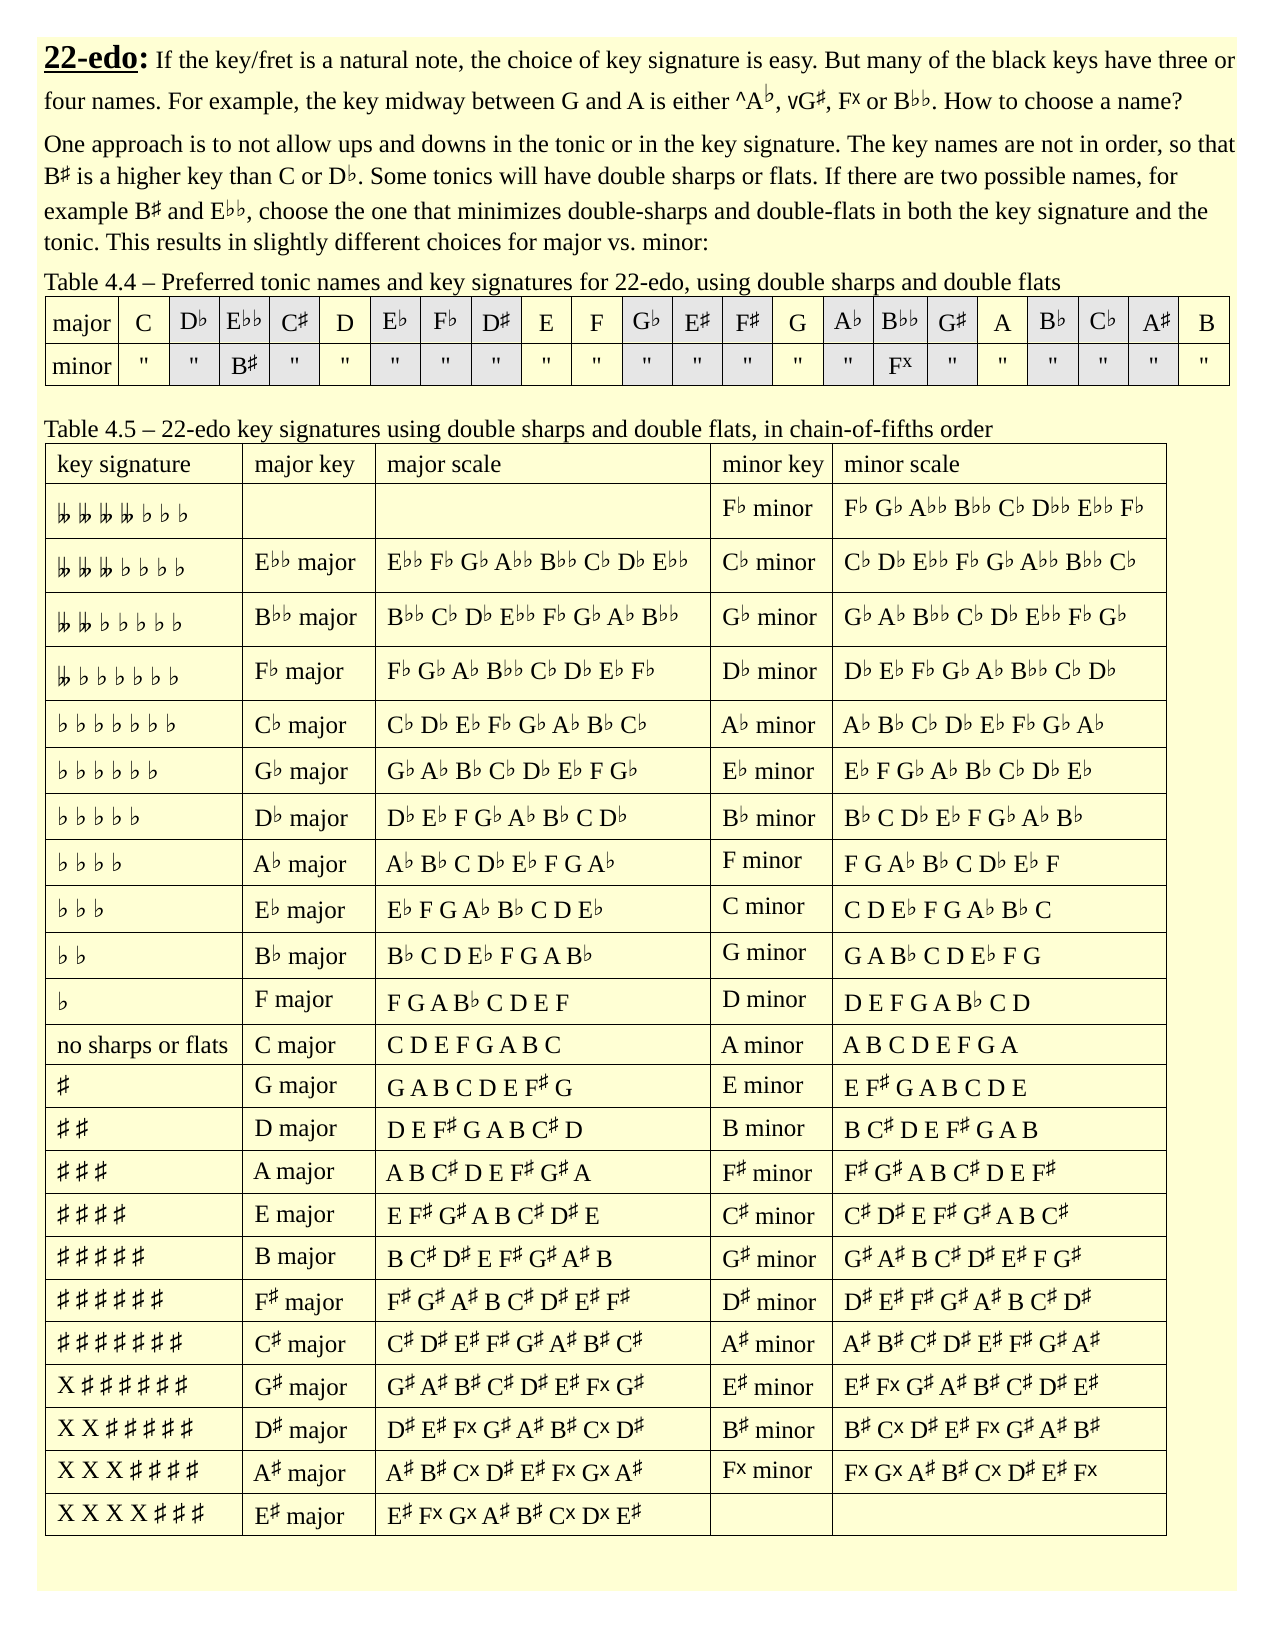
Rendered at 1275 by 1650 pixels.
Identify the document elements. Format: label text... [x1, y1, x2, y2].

table_cell A♭ minor [711, 701, 832, 747]
table_cell G♯ A♯ B♯ C♯ D♯ E♯ Fx G♯ [376, 1365, 710, 1407]
table_cell C minor [711, 886, 832, 932]
table_cell A♭ B♭ C♭ D♭ E♭ F♭ G♭ A♭ [833, 701, 1166, 747]
table_cell " [928, 344, 977, 385]
table_header F♯ [723, 297, 772, 342]
text One approach is to not allow ups and downs in the tonic or in the key signature. The key names are not in order, so that B♯ is a higher key than C or D♭. Some tonics will have double sharps or flats. If there are two possible names, for example B♯ and E♭♭, choose the one that minimizes double-sharps and double-flats in both the key signature and the tonic. This results in slightly different choices for major vs. minor: [43, 129, 1237, 256]
table_cell E F♯ G♯ A B C♯ D♯ E [376, 1194, 710, 1236]
table_cell A♭ B♭ C D♭ E♭ F G A♭ [376, 840, 710, 885]
table_cell [243, 484, 375, 537]
text 22-edo: If the key/fret is a natural note, the choice of key signature is easy. But many of the black keys have three or four names. For example, the key midway between G and A is either ^A♭, vG♯, Fx or B♭♭. How to choose a name? [43, 37, 1237, 117]
table_cell D♭ minor [711, 647, 832, 700]
table_cell ♭ [46, 979, 242, 1024]
table_cell no sharps or flats [46, 1025, 242, 1064]
table_cell D♭ major [243, 794, 375, 839]
table_header F♭ [421, 297, 471, 342]
table_cell " [673, 344, 722, 385]
table_cell B C♯ D♯ E F♯ G♯ A♯ B [376, 1237, 710, 1278]
table_cell F♯ minor [711, 1151, 832, 1193]
table_cell G♯ major [243, 1365, 375, 1407]
table_cell E♯ Fx G♯ A♯ B♯ C♯ D♯ E♯ [833, 1365, 1166, 1407]
table_cell B♯ Cx D♯ E♯ Fx G♯ A♯ B♯ [833, 1408, 1166, 1450]
table_cell " [978, 344, 1027, 385]
table_cell A♯ minor [711, 1322, 832, 1364]
table_cell C♭ major [243, 701, 375, 747]
table_cell ♯ [46, 1065, 242, 1107]
table_cell E♭♭ F♭ G♭ A♭♭ B♭♭ C♭ D♭ E♭♭ [376, 539, 710, 592]
table_cell G♭ A♭ B♭♭ C♭ D♭ E♭♭ F♭ G♭ [833, 593, 1166, 646]
table_cell Fx [874, 344, 927, 385]
table_cell " [572, 344, 622, 385]
table_cell D E F♯ G A B C♯ D [376, 1108, 710, 1150]
table_cell D♯ E♯ Fx G♯ A♯ B♯ Cx D♯ [376, 1408, 710, 1450]
table_cell F♯ G♯ A B C♯ D E F♯ [833, 1151, 1166, 1193]
table_cell E♭ F G A♭ B♭ C D E♭ [376, 886, 710, 932]
table_cell F major [243, 979, 375, 1024]
table_header E♭♭ [220, 297, 269, 342]
table_cell ♭ ♭ ♭ ♭ ♭ ♭ [46, 748, 242, 793]
table_cell ♯ ♯ ♯ ♯ ♯ [46, 1237, 242, 1278]
table_cell X X ♯ ♯ ♯ ♯ ♯ [46, 1408, 242, 1450]
table_cell E minor [711, 1065, 832, 1107]
table_cell E♯ Fx Gx A♯ B♯ Cx Dx E♯ [376, 1494, 710, 1535]
table_cell [711, 1494, 832, 1535]
table_cell C D E♭ F G A♭ B♭ C [833, 886, 1166, 932]
table_cell F♭ G♭ A♭ B♭♭ C♭ D♭ E♭ F♭ [376, 647, 710, 700]
table_cell A♭ major [243, 840, 375, 885]
table_header F [572, 297, 622, 342]
table_header A [978, 297, 1027, 342]
table_cell D♭ E♭ F♭ G♭ A♭ B♭♭ C♭ D♭ [833, 647, 1166, 700]
table_cell X ♯ ♯ ♯ ♯ ♯ ♯ [46, 1365, 242, 1407]
table_cell G♯ minor [711, 1237, 832, 1278]
table_cell ♭ ♭ ♭ ♭ [46, 840, 242, 885]
table_header D [320, 297, 370, 342]
table_header E [522, 297, 571, 342]
table_cell X X X X ♯ ♯ ♯ [46, 1494, 242, 1535]
table_header B [1179, 297, 1229, 342]
table_cell A B C♯ D E F♯ G♯ A [376, 1151, 710, 1193]
text Table 4.4 – Preferred tonic names and key signatures for 22-edo, using double sharps and double flats [43, 267, 1237, 296]
table_cell G♯ A♯ B C♯ D♯ E♯ F G♯ [833, 1237, 1166, 1278]
table_cell C♯ D♯ E♯ F♯ G♯ A♯ B♯ C♯ [376, 1322, 710, 1364]
table_cell E major [243, 1194, 375, 1236]
table_cell E♯ minor [711, 1365, 832, 1407]
table_header C♭ [1079, 297, 1128, 342]
table_cell 𝄫 ♭ ♭ ♭ ♭ ♭ ♭ [46, 647, 242, 700]
table_cell D♯ major [243, 1408, 375, 1450]
table_cell F G A♭ B♭ C D♭ E♭ F [833, 840, 1166, 885]
table_header B♭ [1028, 297, 1078, 342]
table_cell E♯ major [243, 1494, 375, 1535]
table_cell F♭ minor [711, 484, 832, 537]
table_header E♭ [371, 297, 420, 342]
table_cell " [1129, 344, 1178, 385]
table_cell ♭ ♭ ♭ [46, 886, 242, 932]
table_cell " [1179, 344, 1229, 385]
table_cell " [472, 344, 521, 385]
table_cell " [119, 344, 169, 385]
table_cell F G A B♭ C D E F [376, 979, 710, 1024]
table_cell A♯ B♯ C♯ D♯ E♯ F♯ G♯ A♯ [833, 1322, 1166, 1364]
table_cell B♭ C D♭ E♭ F G♭ A♭ B♭ [833, 794, 1166, 839]
table_header C♯ [270, 297, 319, 342]
table_cell E♭ minor [711, 748, 832, 793]
table_cell C D E F G A B C [376, 1025, 710, 1064]
table_header major scale [376, 444, 710, 483]
table_cell D♯ E♯ F♯ G♯ A♯ B C♯ D♯ [833, 1280, 1166, 1321]
table_cell ♯ ♯ ♯ ♯ [46, 1194, 242, 1236]
table_cell C♯ minor [711, 1194, 832, 1236]
table_cell B♭♭ C♭ D♭ E♭♭ F♭ G♭ A♭ B♭♭ [376, 593, 710, 646]
table_cell " [1079, 344, 1128, 385]
table_cell " [824, 344, 873, 385]
table_header minor key [711, 444, 832, 483]
table_cell G A B C D E F♯ G [376, 1065, 710, 1107]
table_cell G♭ A♭ B♭ C♭ D♭ E♭ F G♭ [376, 748, 710, 793]
table_cell D E F G A B♭ C D [833, 979, 1166, 1024]
table_cell E♭ major [243, 886, 375, 932]
table_cell Fx minor [711, 1451, 832, 1492]
table_cell B♭ minor [711, 794, 832, 839]
table_cell B♭ C D E♭ F G A B♭ [376, 933, 710, 978]
table_cell E♭♭ major [243, 539, 375, 592]
table_cell C♯ major [243, 1322, 375, 1364]
table_cell [833, 1494, 1166, 1535]
table_cell A minor [711, 1025, 832, 1064]
table_cell " [421, 344, 471, 385]
table_cell " [723, 344, 772, 385]
table_cell ♯ ♯ ♯ ♯ ♯ ♯ ♯ [46, 1322, 242, 1364]
table_cell G minor [711, 933, 832, 978]
table_cell C♯ D♯ E F♯ G♯ A B C♯ [833, 1194, 1166, 1236]
table_cell C♭ minor [711, 539, 832, 592]
table_cell D♭ E♭ F G♭ A♭ B♭ C D♭ [376, 794, 710, 839]
table_cell ♭ ♭ [46, 933, 242, 978]
table_header major [46, 297, 118, 342]
table_cell G major [243, 1065, 375, 1107]
table_cell C♭ D♭ E♭♭ F♭ G♭ A♭♭ B♭♭ C♭ [833, 539, 1166, 592]
table_header G [773, 297, 823, 342]
table_cell 𝄫 𝄫 𝄫 ♭ ♭ ♭ ♭ [46, 539, 242, 592]
table_cell 𝄫 𝄫 ♭ ♭ ♭ ♭ ♭ [46, 593, 242, 646]
table_cell D minor [711, 979, 832, 1024]
table_cell B major [243, 1237, 375, 1278]
table_cell " [1028, 344, 1078, 385]
table_cell G♭ major [243, 748, 375, 793]
table_cell minor [46, 344, 118, 385]
table_header A♯ [1129, 297, 1178, 342]
table_cell F♭ major [243, 647, 375, 700]
table_cell ♯ ♯ [46, 1108, 242, 1150]
table_cell A♯ B♯ Cx D♯ E♯ Fx Gx A♯ [376, 1451, 710, 1492]
table_cell " [320, 344, 370, 385]
table_cell " [270, 344, 319, 385]
text Table 4.5 – 22-edo key signatures using double sharps and double flats, in chain-of-fifths order [43, 414, 1237, 443]
table_cell [376, 484, 710, 537]
table_cell Fx Gx A♯ B♯ Cx D♯ E♯ Fx [833, 1451, 1166, 1492]
table_cell A♯ major [243, 1451, 375, 1492]
table_header A♭ [824, 297, 873, 342]
table_cell B♭♭ major [243, 593, 375, 646]
table_cell F♭ G♭ A♭♭ B♭♭ C♭ D♭♭ E♭♭ F♭ [833, 484, 1166, 537]
table_cell E F♯ G A B C D E [833, 1065, 1166, 1107]
table_cell D major [243, 1108, 375, 1150]
table_cell ♭ ♭ ♭ ♭ ♭ ♭ ♭ [46, 701, 242, 747]
table_header C [119, 297, 169, 342]
table_header G♯ [928, 297, 977, 342]
table_header B♭♭ [874, 297, 927, 342]
table_cell ♯ ♯ ♯ ♯ ♯ ♯ [46, 1280, 242, 1321]
table_cell E♭ F G♭ A♭ B♭ C♭ D♭ E♭ [833, 748, 1166, 793]
table_cell " [371, 344, 420, 385]
table_header D♯ [472, 297, 521, 342]
table_cell G♭ minor [711, 593, 832, 646]
table_header G♭ [623, 297, 672, 342]
table_cell B minor [711, 1108, 832, 1150]
table_cell C♭ D♭ E♭ F♭ G♭ A♭ B♭ C♭ [376, 701, 710, 747]
table_header E♯ [673, 297, 722, 342]
table_cell B♯ minor [711, 1408, 832, 1450]
table_cell G A B♭ C D E♭ F G [833, 933, 1166, 978]
table_cell C major [243, 1025, 375, 1064]
table_cell D♯ minor [711, 1280, 832, 1321]
table_cell A B C D E F G A [833, 1025, 1166, 1064]
table_cell B♯ [220, 344, 269, 385]
table_header key signature [46, 444, 242, 483]
table_cell F♯ major [243, 1280, 375, 1321]
table_cell " [773, 344, 823, 385]
table_cell " [170, 344, 219, 385]
table_header D♭ [170, 297, 219, 342]
table_cell ♭ ♭ ♭ ♭ ♭ [46, 794, 242, 839]
table_header major key [243, 444, 375, 483]
table_cell " [623, 344, 672, 385]
table_cell F♯ G♯ A♯ B C♯ D♯ E♯ F♯ [376, 1280, 710, 1321]
table_cell F minor [711, 840, 832, 885]
table_cell A major [243, 1151, 375, 1193]
table_cell X X X ♯ ♯ ♯ ♯ [46, 1451, 242, 1492]
table_header minor scale [833, 444, 1166, 483]
table_cell B C♯ D E F♯ G A B [833, 1108, 1166, 1150]
table_cell B♭ major [243, 933, 375, 978]
table_cell " [522, 344, 571, 385]
table_cell ♯ ♯ ♯ [46, 1151, 242, 1193]
table_cell 𝄫 𝄫 𝄫 𝄫 ♭ ♭ ♭ [46, 484, 242, 537]
